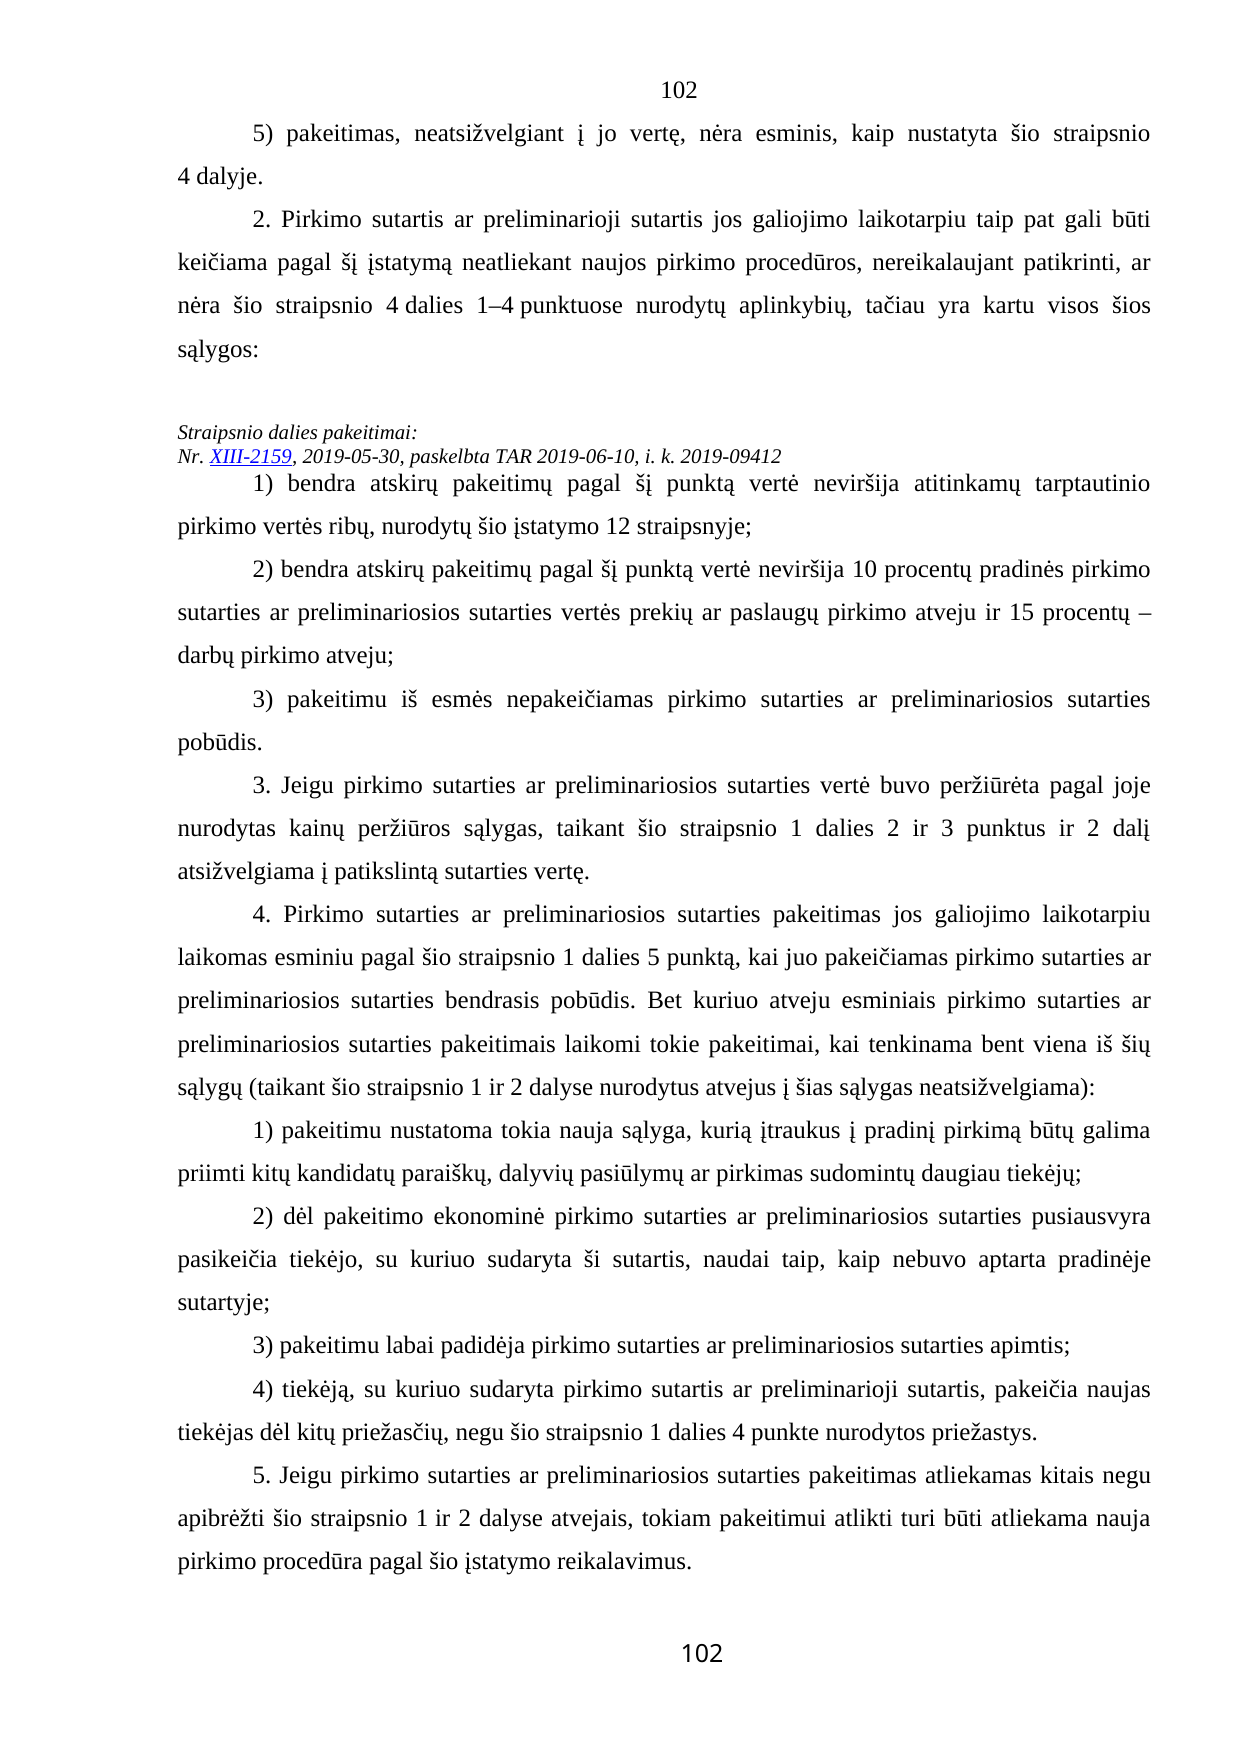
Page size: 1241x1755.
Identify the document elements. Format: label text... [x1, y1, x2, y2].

text 1) pakeitimu nustatoma tokia nauja sąlyga, kurią įtraukus į pradinį pirkimą būtų galima priimti kitų kandidatų paraiškų, dalyvių pasiūlymų ar pirkimas sudomintų daugiau tiekėjų; [177, 1115, 1152, 1187]
text 2) bendra atskirų pakeitimų pagal šį punktą vertė neviršija 10 procentų pradinės pirkimo sutarties ar preliminariosios sutarties vertės prekių ar paslaugų pirkimo atveju ir 15 procentų – darbų pirkimo atveju; [177, 554, 1152, 669]
text 3. Jeigu pirkimo sutarties ar preliminariosios sutarties vertė buvo peržiūrėta pagal joje nurodytas kainų peržiūros sąlygas, taikant šio straipsnio 1 dalies 2 ir 3 punktus ir 2 dalį atsižvelgiama į patikslintą sutarties vertę. [177, 770, 1152, 885]
text 4) tiekėją, su kuriuo sudaryta pirkimo sutartis ar preliminarioji sutartis, pakeičia naujas tiekėjas dėl kitų priežasčių, negu šio straipsnio 1 dalies 4 punkte nurodytos priežastys. [177, 1374, 1152, 1446]
text 5. Jeigu pirkimo sutarties ar preliminariosios sutarties pakeitimas atliekamas kitais negu apibrėžti šio straipsnio 1 ir 2 dalyse atvejais, tokiam pakeitimui atlikti turi būti atliekama nauja pirkimo procedūra pagal šio įstatymo reikalavimus. [177, 1460, 1152, 1575]
text 4. Pirkimo sutarties ar preliminariosios sutarties pakeitimas jos galiojimo laikotarpiu laikomas esminiu pagal šio straipsnio 1 dalies 5 punktą, kai juo pakeičiamas pirkimo sutarties ar preliminariosios sutarties bendrasis pobūdis. Bet kuriuo atveju esminiais pirkimo sutarties ar preliminariosios sutarties pakeitimais laikomi tokie pakeitimai, kai tenkinama bent viena iš šių sąlygų (taikant šio straipsnio 1 ir 2 dalyse nurodytus atvejus į šias sąlygas neatsižvelgiama): [177, 899, 1152, 1101]
text 3) pakeitimu labai padidėja pirkimo sutarties ar preliminariosios sutarties apimtis; [177, 1331, 1152, 1359]
text 3) pakeitimu iš esmės nepakeičiamas pirkimo sutarties ar preliminariosios sutarties pobūdis. [177, 684, 1152, 756]
text Straipsnio dalies pakeitimai: [177, 420, 1152, 444]
text 5) pakeitimas, neatsižvelgiant į jo vertę, nėra esminis, kaip nustatyta šio straipsnio 4 dalyje. [177, 118, 1152, 190]
text 1) bendra atskirų pakeitimų pagal šį punktą vertė neviršija atitinkamų tarptautinio pirkimo vertės ribų, nurodytų šio įstatymo 12 straipsnyje; [177, 468, 1152, 540]
text Nr. XIII-2159, 2019-05-30, paskelbta TAR 2019-06-10, i. k. 2019-09412 [177, 444, 1152, 468]
text 2. Pirkimo sutartis ar preliminarioji sutartis jos galiojimo laikotarpiu taip pat gali būti keičiama pagal šį įstatymą neatliekant naujos pirkimo procedūros, nereikalaujant patikrinti, ar nėra šio straipsnio 4 dalies 1–4 punktuose nurodytų aplinkybių, tačiau yra kartu visos šios sąlygos: [177, 204, 1152, 362]
text 2) dėl pakeitimo ekonominė pirkimo sutarties ar preliminariosios sutarties pusiausvyra pasikeičia tiekėjo, su kuriuo sudaryta ši sutartis, naudai taip, kaip nebuvo aptarta pradinėje sutartyje; [177, 1201, 1152, 1316]
